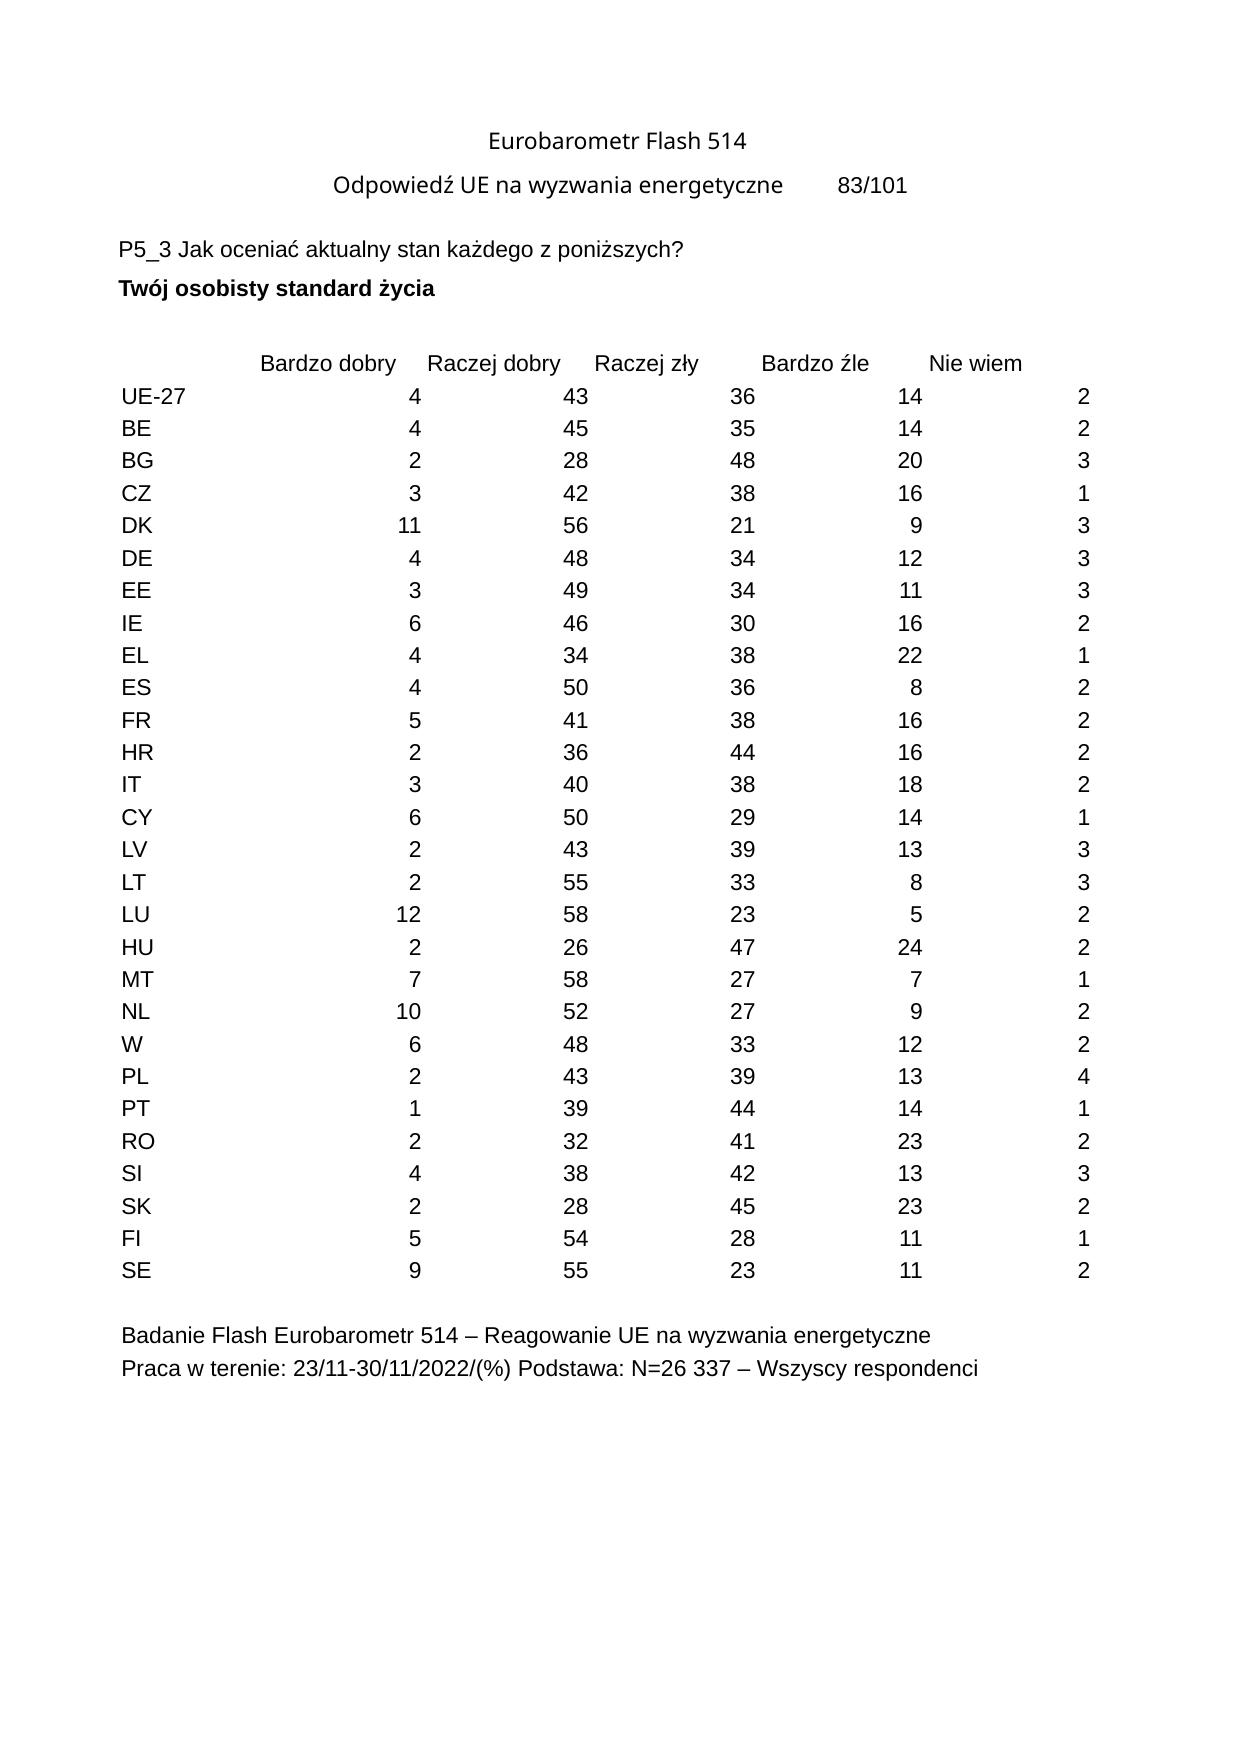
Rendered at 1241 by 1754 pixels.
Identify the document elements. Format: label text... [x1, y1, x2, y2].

table_cell 2 [926, 1254, 1093, 1287]
table_cell 44 [591, 1093, 758, 1125]
table_cell Badanie Flash Eurobarometr 514 – Reagowanie UE na wyzwania energetyczne [118, 1319, 1093, 1352]
table_cell 3 [926, 833, 1093, 866]
table_cell 43 [424, 833, 591, 866]
table_cell 34 [424, 639, 591, 671]
table_cell 2 [257, 1125, 424, 1157]
table_cell 56 [424, 509, 591, 542]
table_cell 2 [257, 1190, 424, 1222]
table_cell 6 [257, 606, 424, 639]
table_header Bardzo dobry [257, 347, 424, 380]
table_cell 5 [758, 898, 926, 930]
table_header Raczej dobry [424, 347, 591, 380]
table_cell 2 [257, 445, 424, 477]
table_cell SI [118, 1157, 257, 1189]
table_cell 34 [591, 542, 758, 574]
table_cell MT [118, 963, 257, 995]
table_header Raczej zły [591, 347, 758, 380]
table_cell 38 [591, 704, 758, 736]
table_cell 2 [926, 1190, 1093, 1222]
table_cell 33 [591, 866, 758, 898]
table_cell 2 [257, 833, 424, 866]
table_cell 29 [591, 801, 758, 833]
table_cell EE [118, 574, 257, 606]
table_cell 3 [926, 574, 1093, 606]
table_cell 14 [758, 380, 926, 412]
table_cell 4 [257, 542, 424, 574]
table_cell 23 [758, 1190, 926, 1222]
table_cell 14 [758, 1093, 926, 1125]
table_cell 1 [926, 963, 1093, 995]
table_cell 9 [758, 995, 926, 1028]
table_cell 39 [424, 1093, 591, 1125]
table_cell 43 [424, 380, 591, 412]
table_cell 39 [591, 1060, 758, 1092]
table_cell DE [118, 542, 257, 574]
table_cell 50 [424, 801, 591, 833]
table_cell EL [118, 639, 257, 671]
table_cell LU [118, 898, 257, 930]
table_cell 45 [591, 1190, 758, 1222]
table_cell 5 [257, 1222, 424, 1254]
table_cell 7 [758, 963, 926, 995]
table_cell 58 [424, 898, 591, 930]
table_cell 22 [758, 639, 926, 671]
text P5_3 Jak oceniać aktualny stan każdego z poniższych? [118, 236, 1122, 262]
table_cell 3 [926, 866, 1093, 898]
table_cell 4 [926, 1060, 1093, 1092]
table_cell 18 [758, 769, 926, 801]
table_cell 11 [758, 574, 926, 606]
table_cell 1 [926, 477, 1093, 509]
table_cell 39 [591, 833, 758, 866]
table_cell SE [118, 1254, 257, 1287]
table_cell BG [118, 445, 257, 477]
table_cell 11 [758, 1222, 926, 1254]
table_cell [926, 1287, 1093, 1319]
table_cell 54 [424, 1222, 591, 1254]
table_cell [591, 1287, 758, 1319]
table_cell IT [118, 769, 257, 801]
table_cell 1 [926, 1093, 1093, 1125]
table_cell 52 [424, 995, 591, 1028]
table_cell 36 [591, 671, 758, 704]
table_cell 4 [257, 639, 424, 671]
table_cell 21 [591, 509, 758, 542]
table_cell 48 [591, 445, 758, 477]
table_cell 4 [257, 1157, 424, 1189]
table_cell SK [118, 1190, 257, 1222]
table_cell LV [118, 833, 257, 866]
table_cell 4 [257, 671, 424, 704]
table_cell 27 [591, 995, 758, 1028]
table_cell [758, 1287, 926, 1319]
table_cell CZ [118, 477, 257, 509]
table_cell 23 [591, 1254, 758, 1287]
table_cell 20 [758, 445, 926, 477]
table_cell 35 [591, 412, 758, 444]
table_cell PL [118, 1060, 257, 1092]
table_cell 3 [926, 509, 1093, 542]
table_cell Praca w terenie: 23/11-30/11/2022/(%) Podstawa: N=26 337 – Wszyscy respondenci [118, 1352, 1093, 1384]
table_cell 7 [257, 963, 424, 995]
table_header [118, 347, 257, 380]
table_cell 38 [424, 1157, 591, 1189]
table_cell 3 [257, 769, 424, 801]
table_cell 24 [758, 930, 926, 963]
table_cell 47 [591, 930, 758, 963]
table_cell 11 [758, 1254, 926, 1287]
table_header Bardzo źle [758, 347, 926, 380]
table_cell 48 [424, 542, 591, 574]
table_cell CY [118, 801, 257, 833]
table_cell DK [118, 509, 257, 542]
table_cell 2 [257, 866, 424, 898]
table_cell 38 [591, 639, 758, 671]
table_cell 6 [257, 1028, 424, 1060]
table_header Nie wiem [926, 347, 1093, 380]
table_cell 30 [591, 606, 758, 639]
table_cell 40 [424, 769, 591, 801]
table_cell 36 [591, 380, 758, 412]
table_cell 46 [424, 606, 591, 639]
table_cell 2 [926, 736, 1093, 768]
table_cell 5 [257, 704, 424, 736]
table_cell 16 [758, 606, 926, 639]
table_cell 2 [926, 995, 1093, 1028]
table_cell 8 [758, 671, 926, 704]
table_cell 2 [257, 1060, 424, 1092]
table_cell 48 [424, 1028, 591, 1060]
text Twój osobisty standard życia [118, 275, 1122, 302]
table_cell 9 [257, 1254, 424, 1287]
table_cell 1 [926, 801, 1093, 833]
table_cell 28 [424, 445, 591, 477]
table_cell 10 [257, 995, 424, 1028]
table_cell 16 [758, 477, 926, 509]
table_cell 2 [926, 1125, 1093, 1157]
table_cell 23 [758, 1125, 926, 1157]
table_cell NL [118, 995, 257, 1028]
table_cell 58 [424, 963, 591, 995]
table_cell 16 [758, 704, 926, 736]
table_cell 2 [926, 606, 1093, 639]
table_cell 3 [926, 1157, 1093, 1189]
table_cell BE [118, 412, 257, 444]
table_cell 2 [926, 930, 1093, 963]
table_cell 1 [257, 1093, 424, 1125]
table_cell 12 [257, 898, 424, 930]
table_cell 41 [591, 1125, 758, 1157]
table_cell 38 [591, 477, 758, 509]
table_cell 2 [926, 380, 1093, 412]
table_cell 55 [424, 1254, 591, 1287]
table_cell 2 [926, 1028, 1093, 1060]
table_cell 3 [257, 574, 424, 606]
table_cell 3 [926, 542, 1093, 574]
table_cell 2 [926, 412, 1093, 444]
table_cell 3 [926, 445, 1093, 477]
table_cell 49 [424, 574, 591, 606]
table_cell 55 [424, 866, 591, 898]
table_cell 14 [758, 801, 926, 833]
table_cell 45 [424, 412, 591, 444]
table_cell FI [118, 1222, 257, 1254]
table_cell [424, 1287, 591, 1319]
table_cell RO [118, 1125, 257, 1157]
table_cell UE-27 [118, 380, 257, 412]
table_cell 28 [424, 1190, 591, 1222]
table_cell 6 [257, 801, 424, 833]
table_cell 43 [424, 1060, 591, 1092]
table_cell PT [118, 1093, 257, 1125]
table_cell 41 [424, 704, 591, 736]
table_cell 23 [591, 898, 758, 930]
table_cell 38 [591, 769, 758, 801]
table_cell FR [118, 704, 257, 736]
table_cell 2 [926, 671, 1093, 704]
table_cell 2 [926, 898, 1093, 930]
table_cell 13 [758, 1060, 926, 1092]
table_cell 2 [926, 769, 1093, 801]
table_cell 28 [591, 1222, 758, 1254]
table_cell 1 [926, 1222, 1093, 1254]
table_cell HR [118, 736, 257, 768]
table_cell 12 [758, 1028, 926, 1060]
table_cell 42 [424, 477, 591, 509]
table_cell 4 [257, 412, 424, 444]
table_cell 12 [758, 542, 926, 574]
table_cell 26 [424, 930, 591, 963]
table_cell ES [118, 671, 257, 704]
table_cell LT [118, 866, 257, 898]
table_cell HU [118, 930, 257, 963]
table_cell 16 [758, 736, 926, 768]
table_cell 50 [424, 671, 591, 704]
table_cell 1 [926, 639, 1093, 671]
table_cell 9 [758, 509, 926, 542]
table_cell 42 [591, 1157, 758, 1189]
table_cell [118, 1287, 257, 1319]
table_cell 2 [926, 704, 1093, 736]
table_cell 34 [591, 574, 758, 606]
table_cell 8 [758, 866, 926, 898]
table_cell 13 [758, 833, 926, 866]
table_cell 44 [591, 736, 758, 768]
table_cell 33 [591, 1028, 758, 1060]
table_cell 11 [257, 509, 424, 542]
table_cell 14 [758, 412, 926, 444]
table_cell 4 [257, 380, 424, 412]
table_cell 3 [257, 477, 424, 509]
table_cell 13 [758, 1157, 926, 1189]
table_cell W [118, 1028, 257, 1060]
table_cell 36 [424, 736, 591, 768]
table_cell 27 [591, 963, 758, 995]
table_cell [257, 1287, 424, 1319]
table_cell IE [118, 606, 257, 639]
table_cell 32 [424, 1125, 591, 1157]
table_cell 2 [257, 930, 424, 963]
table_cell 2 [257, 736, 424, 768]
